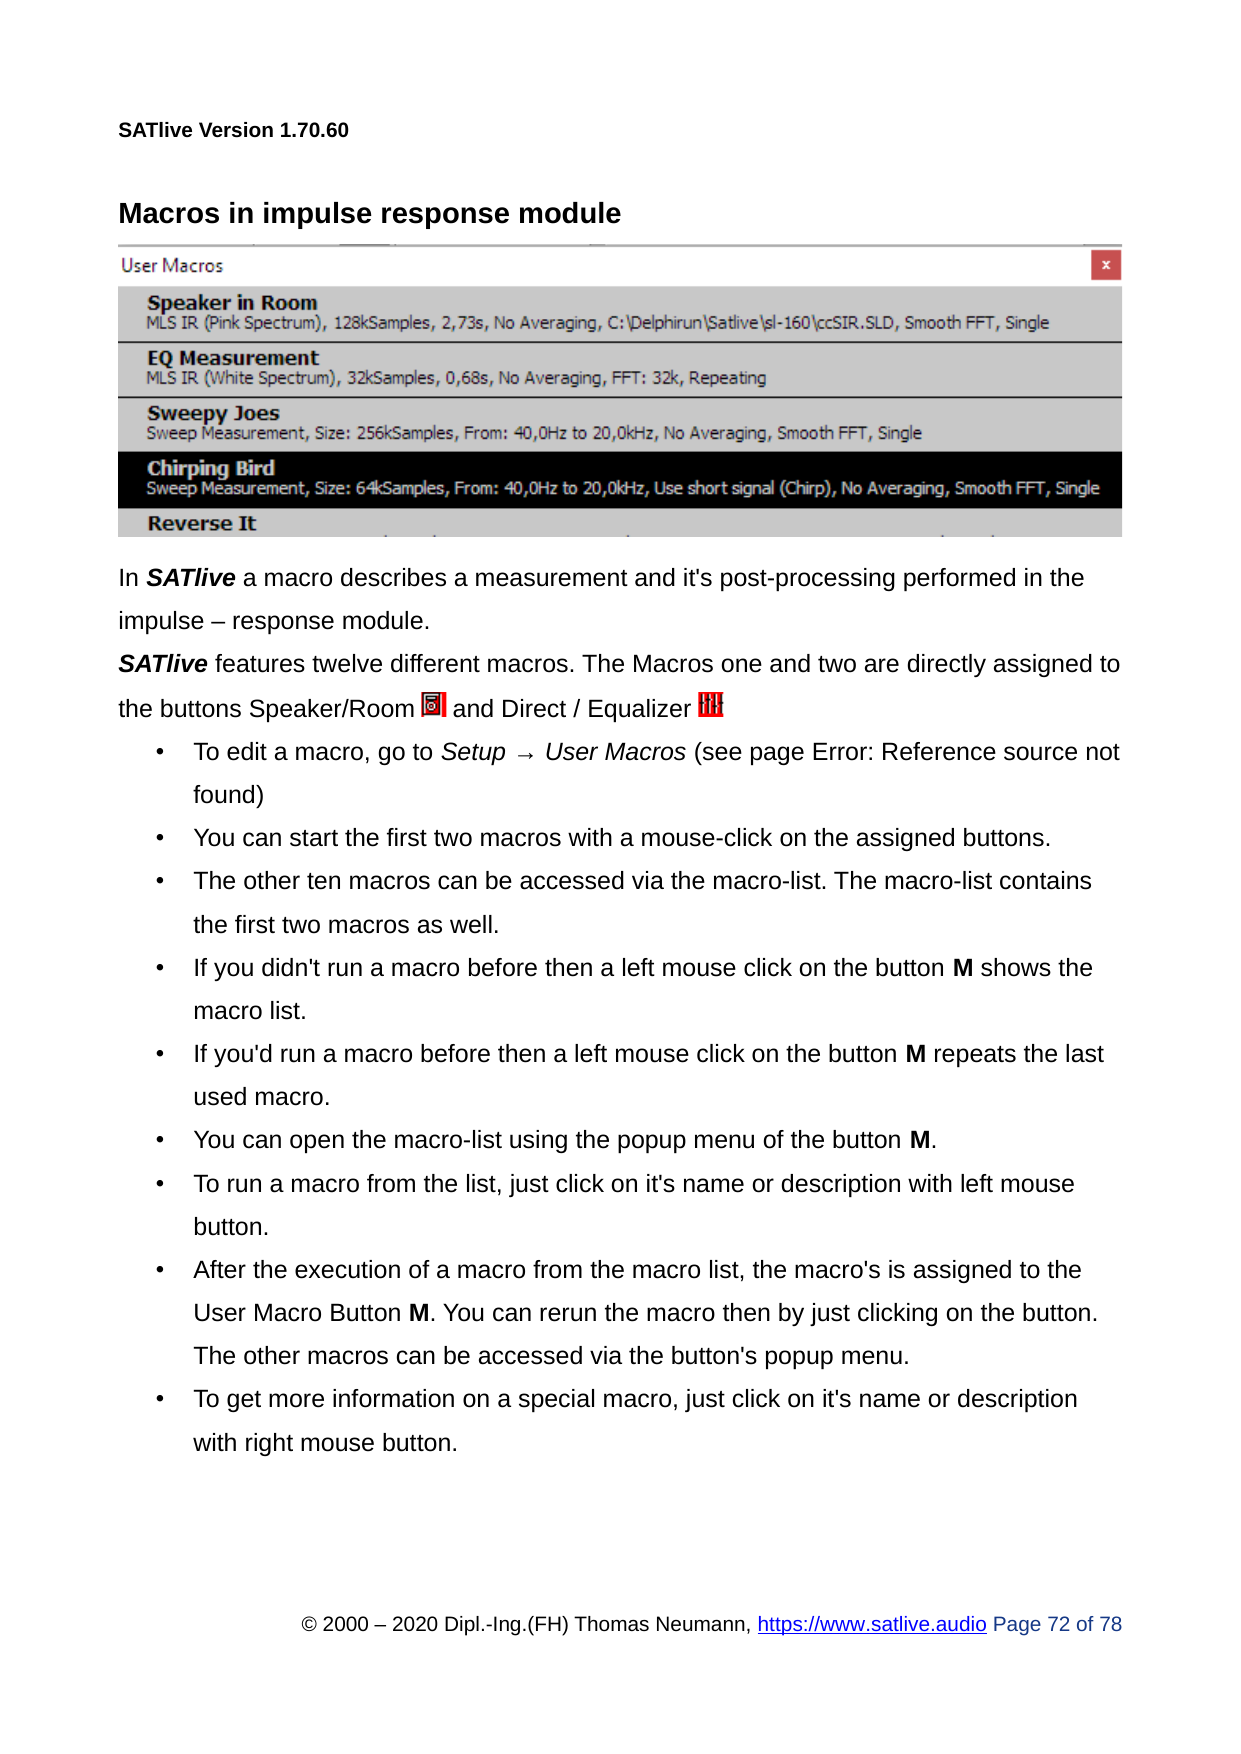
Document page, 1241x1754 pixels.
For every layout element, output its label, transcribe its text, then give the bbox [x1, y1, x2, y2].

picture [118, 244, 1123, 537]
list To edit a macro, go to Setup → User Macros (see page Error: Reference source not found) [156, 737, 1122, 809]
list If you didn't run a macro before then a left mouse click on the button M shows the macro list. [156, 953, 1122, 1025]
list If you'd run a macro before then a left mouse click on the button M repeats the last used macro. [156, 1039, 1122, 1111]
picture [421, 692, 447, 717]
list You can open the macro-list using the popup menu of the button M. [156, 1125, 1122, 1154]
list To get more information on a special macro, just click on it's name or description with right mouse button. [156, 1384, 1122, 1456]
list After the execution of a macro from the macro list, the macro's is assigned to the User Macro Button M. You can rerun the macro then by just clicking on the button. The other macros can be accessed via the button's popup menu. [156, 1255, 1122, 1370]
text SATlive features twelve different macros. The Macros one and two are directly assigned to the buttons Speaker/Roomand Direct / Equalizer [118, 649, 1122, 722]
subtitle Macros in impulse response module [118, 197, 1122, 230]
list The other ten macros can be accessed via the macro-list. The macro-list contains the first two macros as well. [156, 866, 1122, 938]
text In SATlive a macro describes a measurement and it's post-processing performed in the impulse – response module. [118, 537, 1122, 634]
list You can start the first two macros with a mouse-click on the assigned buttons. [156, 823, 1122, 852]
list To run a macro from the list, just click on it's name or description with left mouse button. [156, 1169, 1122, 1241]
picture [698, 692, 724, 717]
